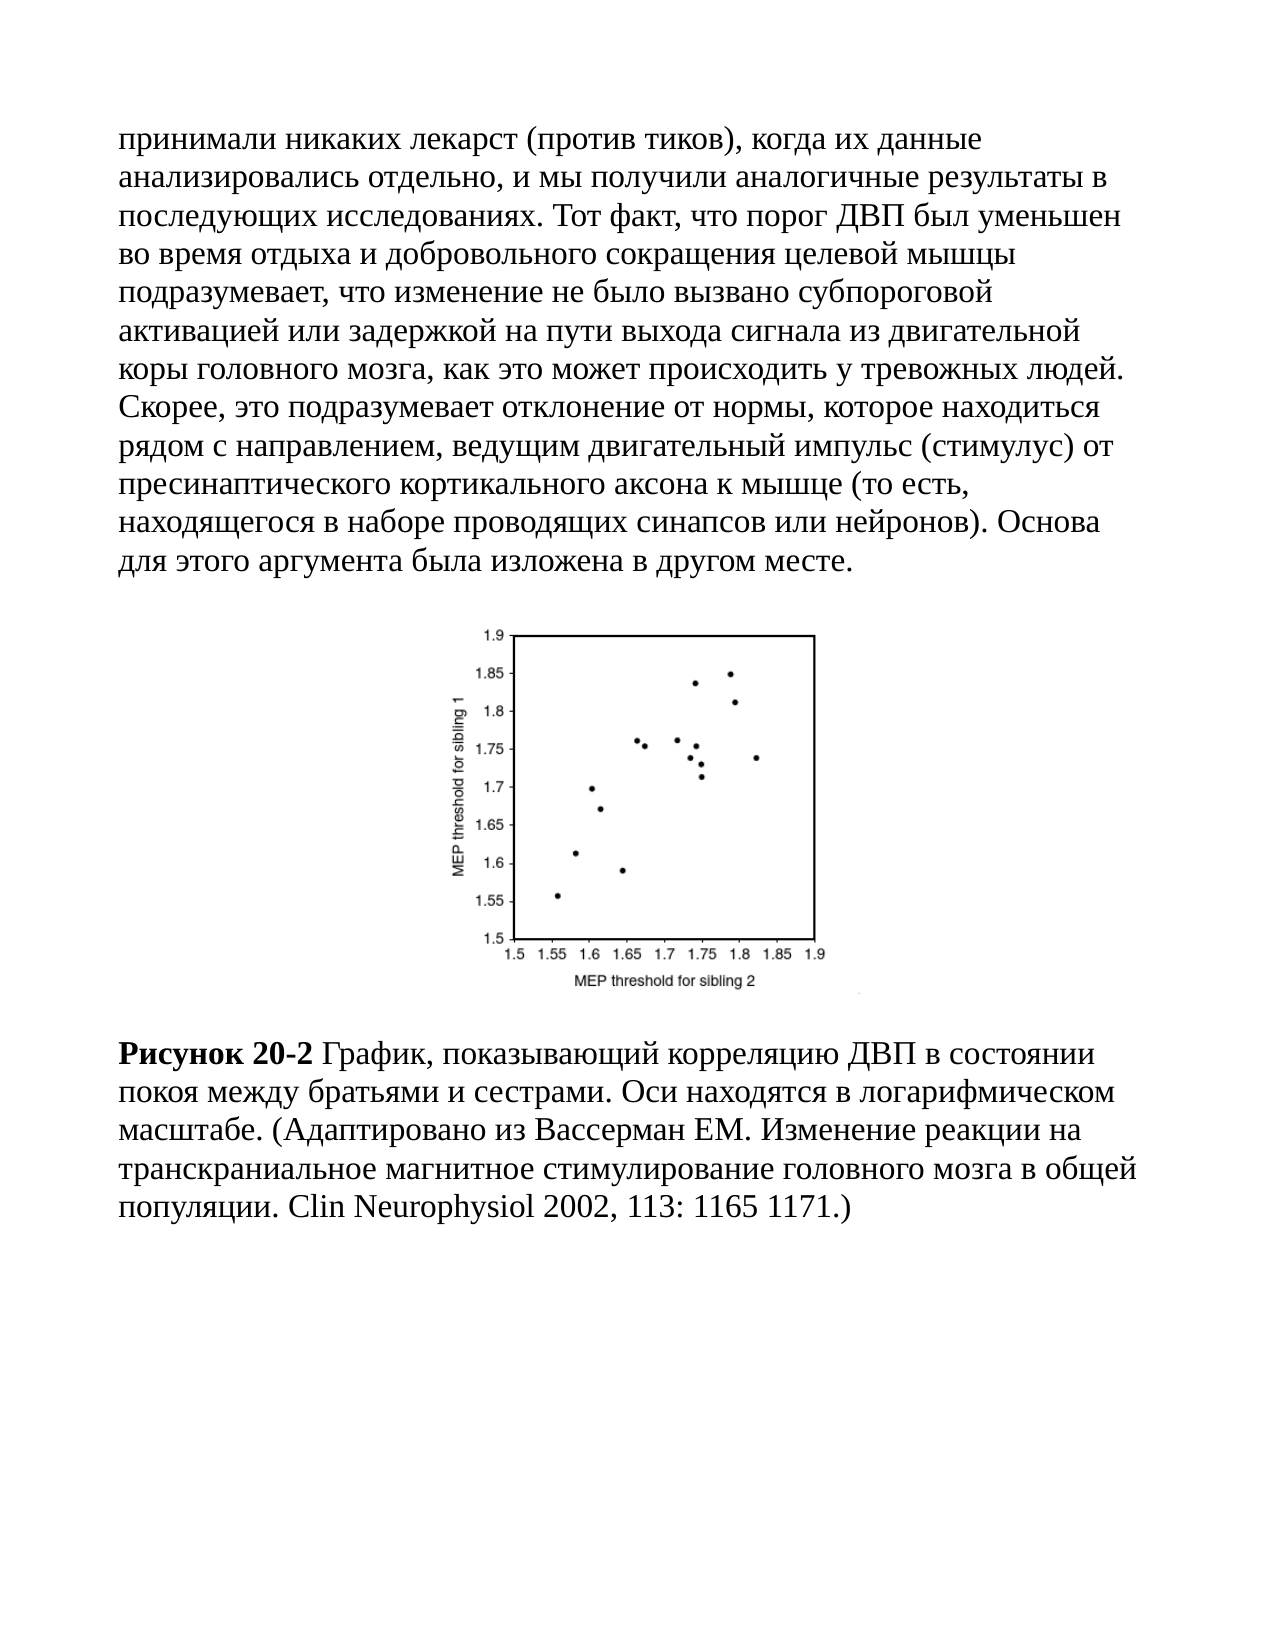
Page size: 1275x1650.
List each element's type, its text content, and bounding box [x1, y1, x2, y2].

text принимали никаких лекарст (против тиков), когда их данные анализировались отдельно, и мы получили аналогичные результаты в последующих исследованиях. Тот факт, что порог ДВП был уменьшен во время отдыха и добровольного сокращения целевой мышцы подразумевает, что изменение не было вызвано субпороговой активацией или задержкой на пути выхода сигнала из двигательной коры головного мозга, как это может происходить у тревожных людей. Скорее, это подразумевает отклонение от нормы, которое находиться рядом с направлением, ведущим двигательный импульс (стимулус) от пресинаптического кортикального аксона к мышце (то есть, находящегося в наборе проводящих синапсов или нейронов). Основа для этого аргумента была изложена в другом месте. [118, 118, 1157, 578]
text Рисунок 20-2 График, показывающий корреляцию ДВП в состоянии покоя между братьями и сестрами. Оси находятся в логарифмическом масштабе. (Адаптировано из Вассерман ЕМ. Изменение реакции на транскраниальное магнитное стимулирование головного мозга в общей популяции. Clin Neurophysiol 2002, 113: 1165 1171.) [118, 1033, 1157, 1224]
picture [415, 616, 860, 995]
